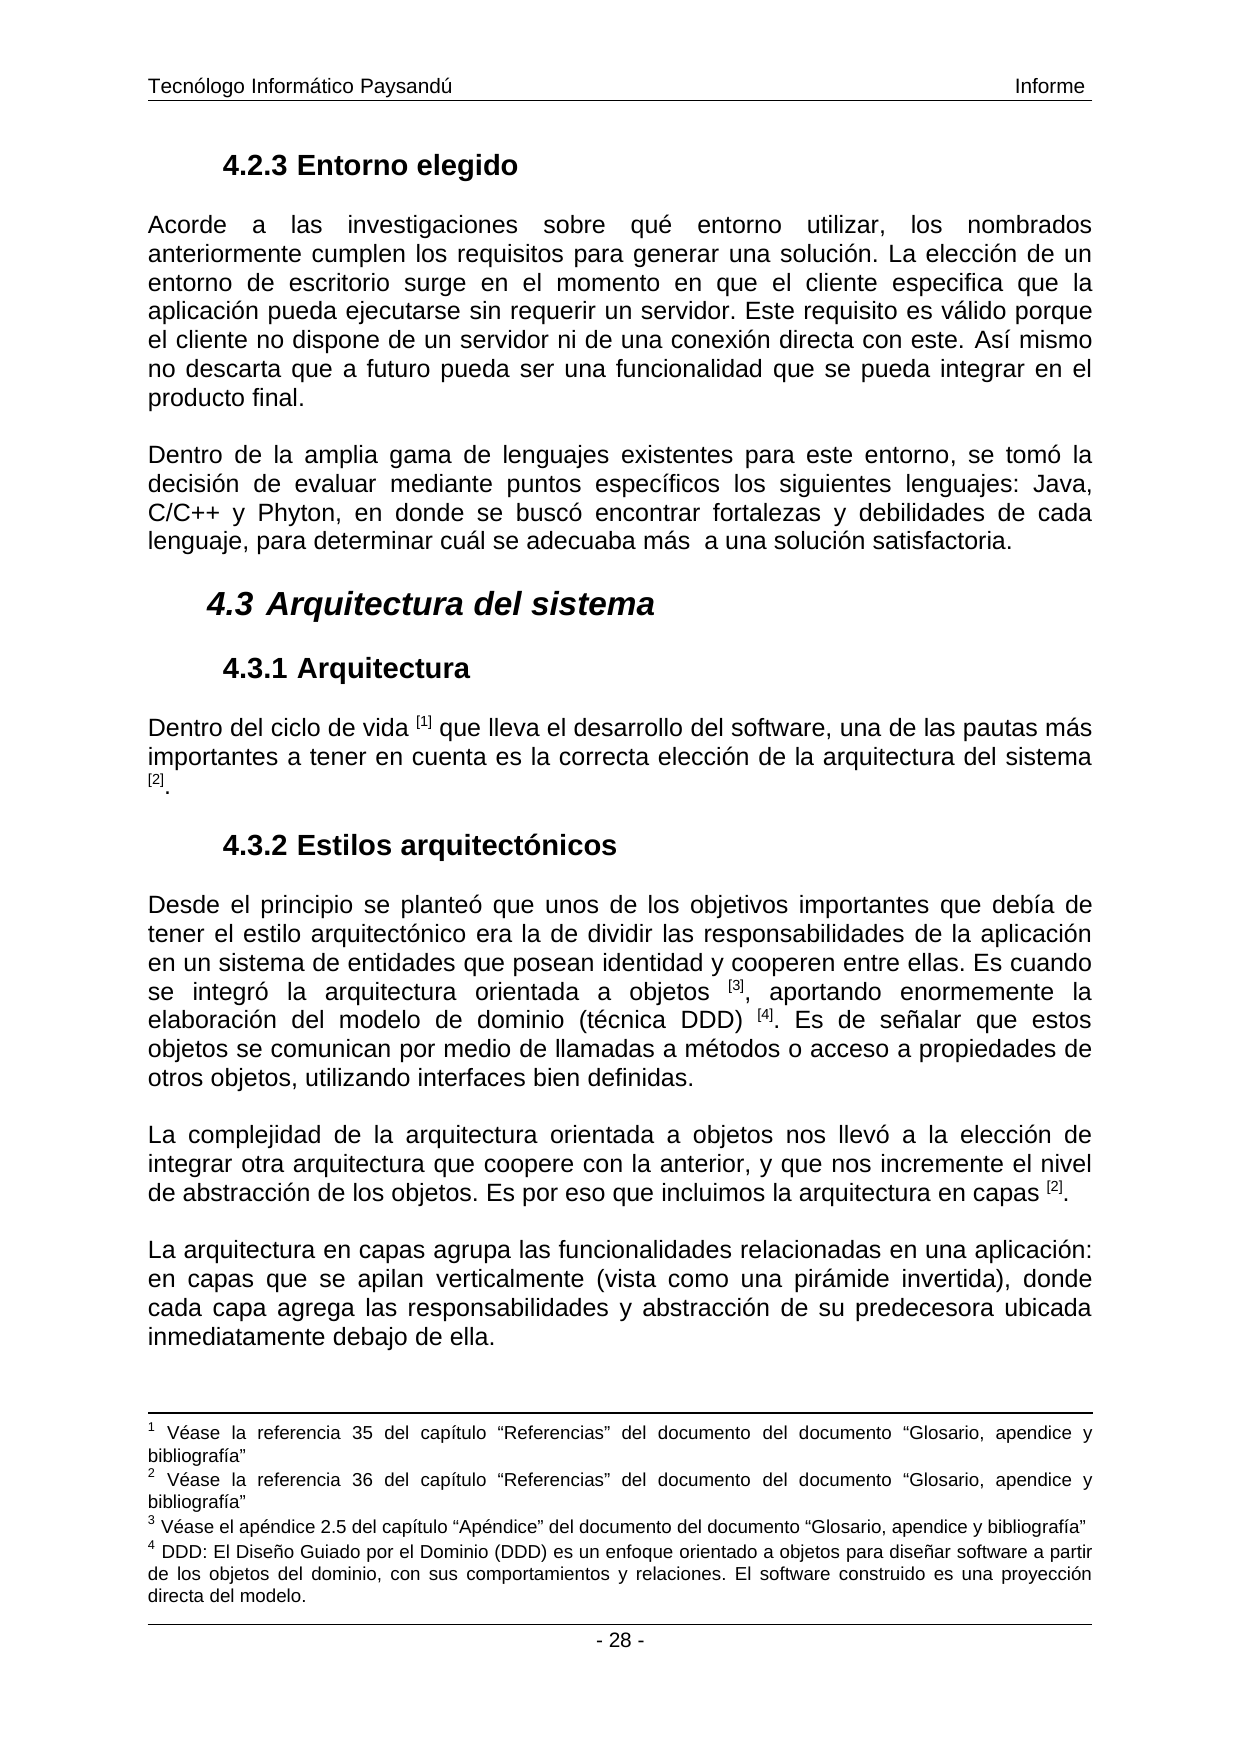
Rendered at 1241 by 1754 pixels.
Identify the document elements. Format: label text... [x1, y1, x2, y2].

subtitle Arquitectura [223, 651, 1092, 684]
text Dentro de la amplia gama de lenguajes existentes para este entorno, se tomó la decisión de evaluar mediante puntos específicos los siguientes lenguajes: Java, C/C++ y Phyton, en donde se buscó encontrar fortalezas y debilidades de cada lenguaje, para determinar cuál se adecuaba más a una solución satisfactoria. [148, 440, 1092, 555]
text La arquitectura en capas agrupa las funcionalidades relacionadas en una aplicación: en capas que se apilan verticalmente (vista como una pirámide invertida), donde cada capa agrega las responsabilidades y abstracción de su predecesora ubicada inmediatamente debajo de ella. [148, 1236, 1092, 1351]
text La complejidad de la arquitectura orientada a objetos nos llevó a la elección de integrar otra arquitectura que coopere con la anterior, y que nos incremente el nivel de abstracción de los objetos. Es por eso que incluimos la arquitectura en capas [2]. [148, 1121, 1092, 1207]
text Acorde a las investigaciones sobre qué entorno utilizar, los nombrados anteriormente cumplen los requisitos para generar una solución. La elección de un entorno de escritorio surge en el momento en que el cliente especifica que la aplicación pueda ejecutarse sin requerir un servidor. Este requisito es válido porque el cliente no dispone de un servidor ni de una conexión directa con este. Así mismo no descarta que a futuro pueda ser una funcionalidad que se pueda integrar en el producto final. [148, 210, 1092, 411]
subtitle Estilos arquitectónicos [223, 828, 1092, 862]
text DDD: El Diseño Guiado por el Dominio (DDD) es un enfoque orientado a objetos para diseñar software a partir de los objetos del dominio, con sus comportamientos y relaciones. El software construido es una proyección directa del modelo. [148, 1538, 1092, 1606]
text Desde el principio se planteó que unos de los objetivos importantes que debía de tener el estilo arquitectónico era la de dividir las responsabilidades de la aplicación en un sistema de entidades que posean identidad y cooperen entre ellas. Es cuando se integró la arquitectura orientada a objetos [], aportando enormemente la elaboración del modelo de dominio (técnica DDD) []. Es de señalar que estos objetos se comunican por medio de llamadas a métodos o acceso a propiedades de otros objetos, utilizando interfaces bien definidas. [148, 891, 1092, 1092]
subtitle Arquitectura del sistema [207, 584, 1092, 622]
text Dentro del ciclo de vida [] que lleva el desarrollo del software, una de las pautas más importantes a tener en cuenta es la correcta elección de la arquitectura del sistema []. [148, 713, 1092, 799]
subtitle Entorno elegido [223, 148, 1092, 181]
text Véase la referencia 36 del capítulo “Referencias” del documento del documento “Glosario, apendice y bibliografía” [148, 1466, 1092, 1513]
text Véase la referencia 35 del capítulo “Referencias” del documento del documento “Glosario, apendice y bibliografía” [148, 1419, 1092, 1466]
text Véase el apéndice 2.5 del capítulo “Apéndice” del documento del documento “Glosario, apendice y bibliografía” [148, 1513, 1092, 1538]
